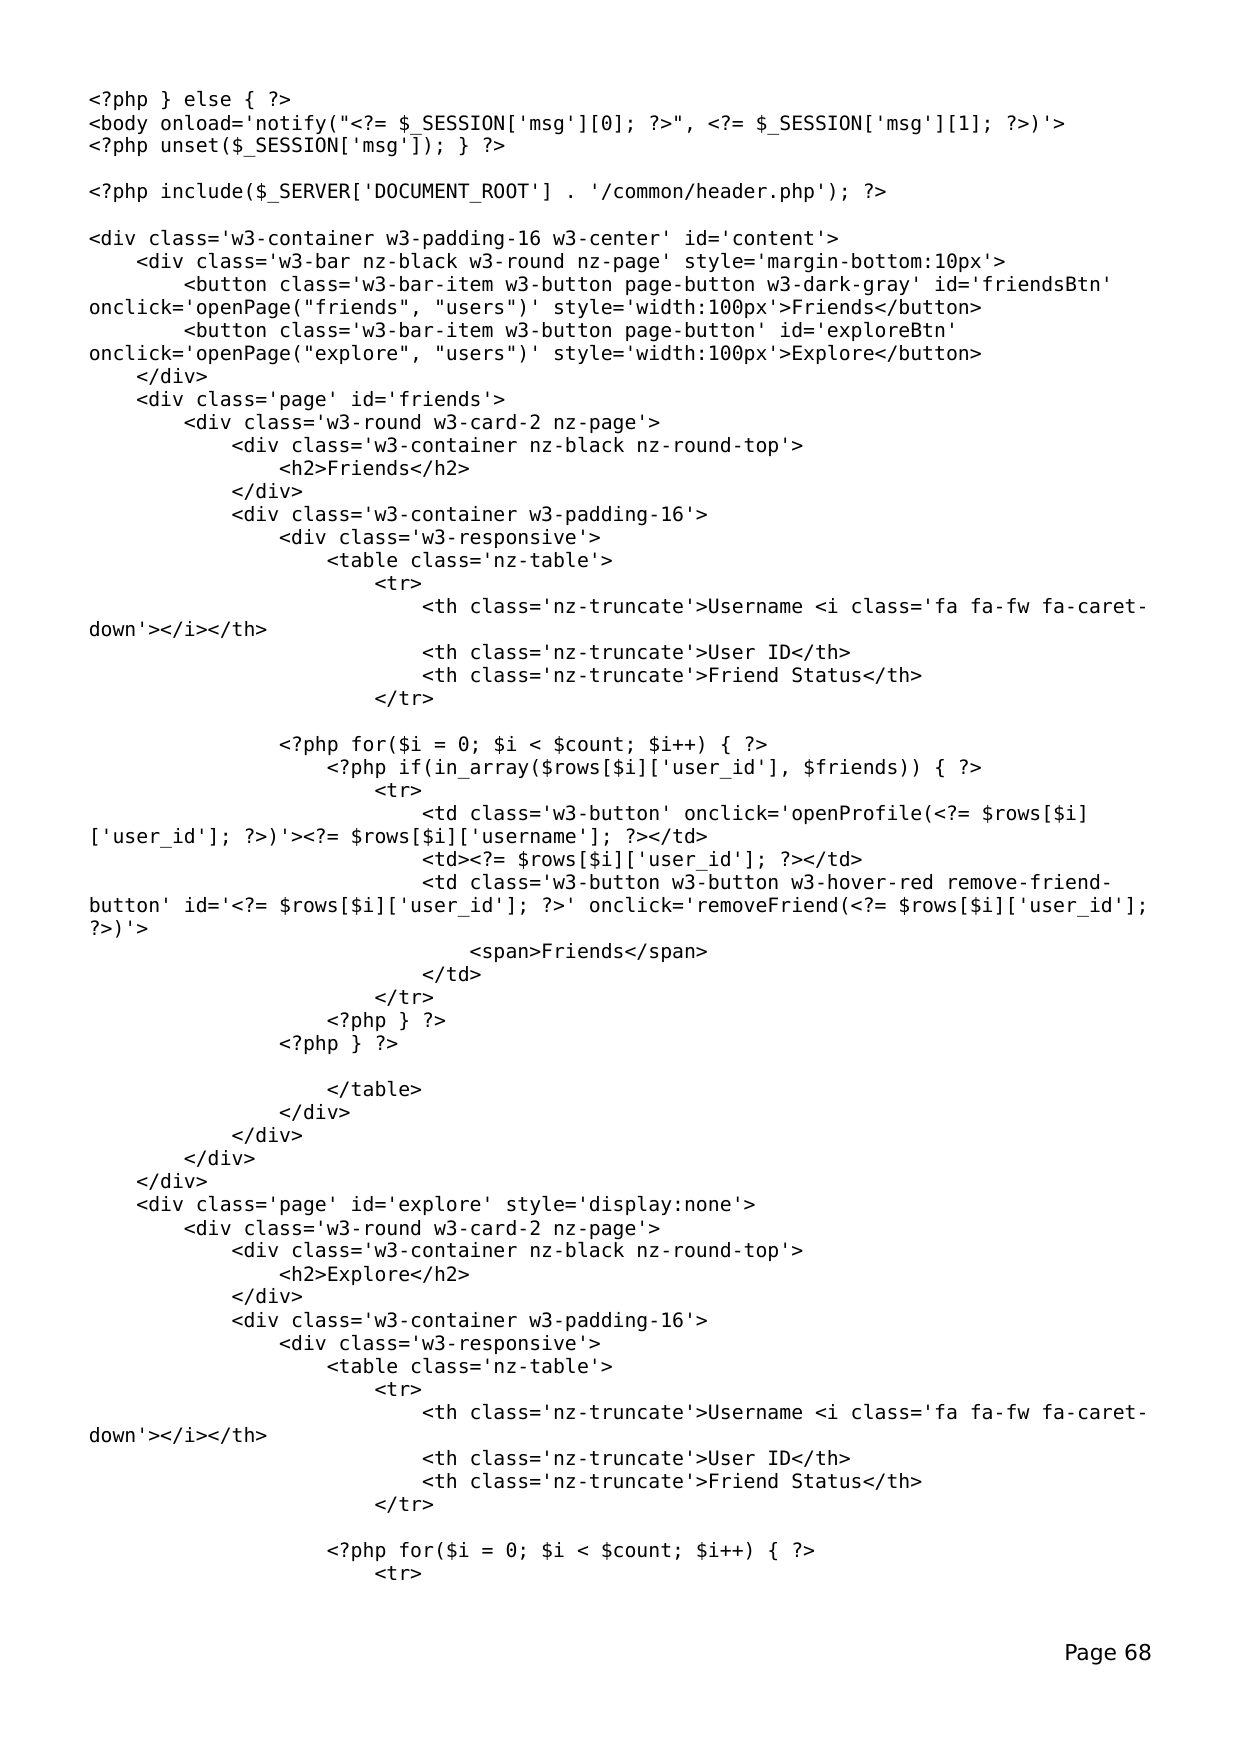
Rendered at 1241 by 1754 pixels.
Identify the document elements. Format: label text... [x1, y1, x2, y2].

text </td> [88, 963, 1152, 986]
text <th class='nz-truncate'>User ID</th> [88, 1447, 1152, 1470]
text <div class='w3-container w3-padding-16'> [88, 503, 1152, 526]
text <td class='w3-button w3-button w3-hover-red remove-friend-button' id='<?= $rows[$i]['user_id']; ?>' onclick='removeFriend(<?= $rows[$i]['user_id']; ?>)'> [88, 871, 1152, 940]
text <body onload='notify("<?= $_SESSION['msg'][0]; ?>", <?= $_SESSION['msg'][1]; ?>)'> [88, 112, 1152, 134]
text <div class='w3-responsive'> [88, 1332, 1152, 1355]
text <?php } ?> [88, 1009, 1152, 1032]
text <div class='w3-responsive'> [88, 526, 1152, 549]
text </table> [88, 1078, 1152, 1101]
text <?php } else { ?> [88, 88, 1152, 112]
text <table class='nz-table'> [88, 549, 1152, 572]
text </tr> [88, 687, 1152, 710]
text <th class='nz-truncate'>Friend Status</th> [88, 1470, 1152, 1493]
text <tr> [88, 1378, 1152, 1401]
text </div> [88, 365, 1152, 388]
text <div class='page' id='friends'> [88, 388, 1152, 411]
text <?php for($i = 0; $i < $count; $i++) { ?> [88, 733, 1152, 756]
text <th class='nz-truncate'>Friend Status</th> [88, 664, 1152, 687]
text <span>Friends</span> [88, 940, 1152, 963]
text </div> [88, 480, 1152, 503]
text <table class='nz-table'> [88, 1355, 1152, 1378]
text <th class='nz-truncate'>User ID</th> [88, 641, 1152, 664]
text <div class='w3-bar nz-black w3-round nz-page' style='margin-bottom:10px'> [88, 250, 1152, 273]
text <div class='w3-round w3-card-2 nz-page'> [88, 1217, 1152, 1239]
text <div class='w3-round w3-card-2 nz-page'> [88, 411, 1152, 434]
text </div> [88, 1124, 1152, 1147]
text <button class='w3-bar-item w3-button page-button w3-dark-gray' id='friendsBtn' onclick='openPage("friends", "users")' style='width:100px'>Friends</button> [88, 273, 1152, 319]
text <?php if(in_array($rows[$i]['user_id'], $friends)) { ?> [88, 756, 1152, 779]
text <?php } ?> [88, 1032, 1152, 1055]
text <h2>Friends</h2> [88, 457, 1152, 480]
text <div class='w3-container w3-padding-16 w3-center' id='content'> [88, 227, 1152, 250]
text <td><?= $rows[$i]['user_id']; ?></td> [88, 848, 1152, 871]
text <?php for($i = 0; $i < $count; $i++) { ?> [88, 1539, 1152, 1562]
text <h2>Explore</h2> [88, 1263, 1152, 1286]
text </div> [88, 1101, 1152, 1124]
text <?php unset($_SESSION['msg']); } ?> [88, 134, 1152, 158]
text <div class='w3-container nz-black nz-round-top'> [88, 1239, 1152, 1263]
text <div class='page' id='explore' style='display:none'> [88, 1193, 1152, 1217]
text <button class='w3-bar-item w3-button page-button' id='exploreBtn' onclick='openPage("explore", "users")' style='width:100px'>Explore</button> [88, 319, 1152, 365]
text <td class='w3-button' onclick='openProfile(<?= $rows[$i]['user_id']; ?>)'><?= $rows[$i]['username']; ?></td> [88, 802, 1152, 848]
text <tr> [88, 779, 1152, 802]
text <tr> [88, 572, 1152, 595]
text </div> [88, 1286, 1152, 1309]
text </tr> [88, 1493, 1152, 1516]
text <th class='nz-truncate'>Username <i class='fa fa-fw fa-caret-down'></i></th> [88, 595, 1152, 641]
text <div class='w3-container nz-black nz-round-top'> [88, 434, 1152, 457]
text <div class='w3-container w3-padding-16'> [88, 1309, 1152, 1332]
text <th class='nz-truncate'>Username <i class='fa fa-fw fa-caret-down'></i></th> [88, 1401, 1152, 1447]
text <?php include($_SERVER['DOCUMENT_ROOT'] . '/common/header.php'); ?> [88, 181, 1152, 204]
text <tr> [88, 1562, 1152, 1585]
text </tr> [88, 986, 1152, 1009]
text </div> [88, 1171, 1152, 1193]
text </div> [88, 1147, 1152, 1171]
